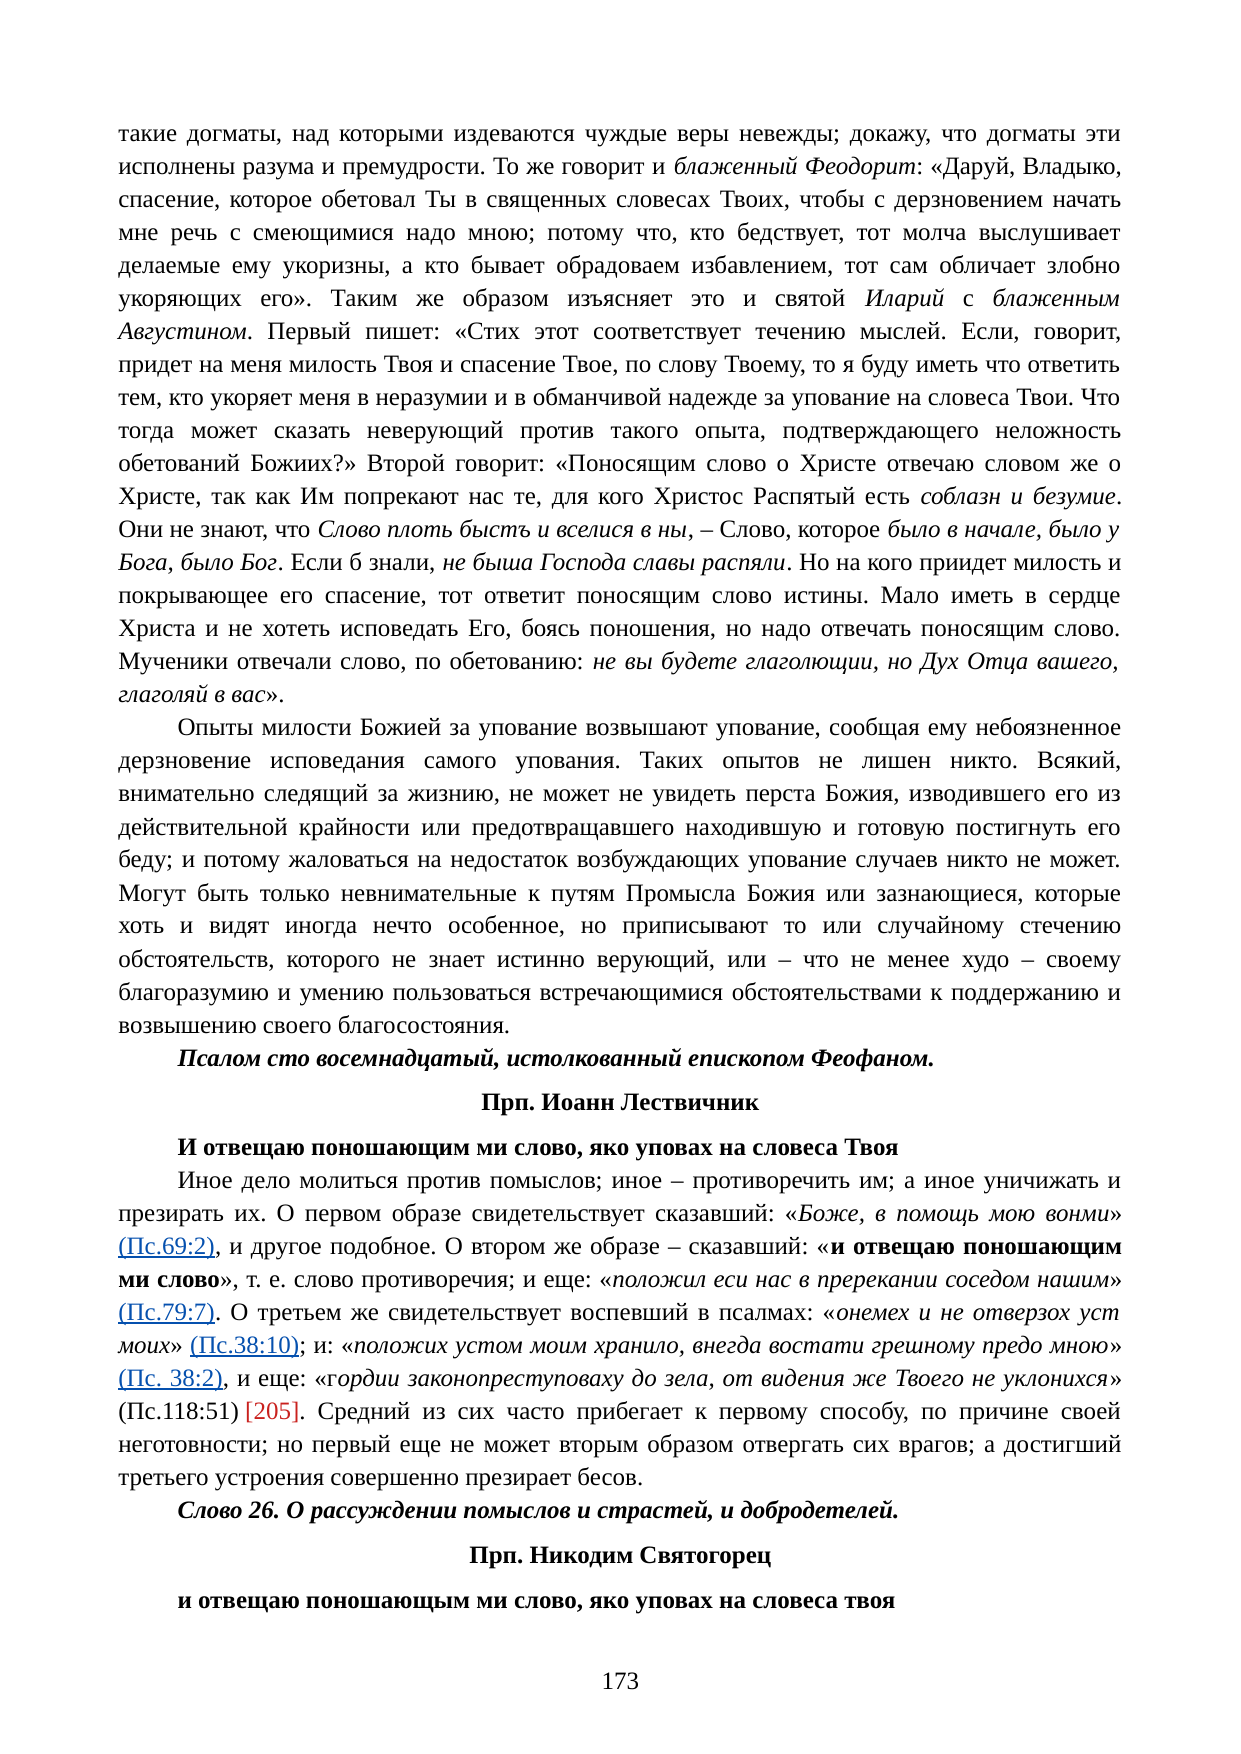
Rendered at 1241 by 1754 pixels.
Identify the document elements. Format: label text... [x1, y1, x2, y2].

text и отвещаю поношающым ми слово, яко уповах на словеса твоя [118, 1585, 1122, 1614]
text Иное дело молиться против помыслов; иное – противоречить им; а иное уничижать и презирать их. О первом образе свидетельствует сказавший: «Боже, в помощь мою вонми» (Пс.69:2), и другое подобное. О втором же образе – сказавший: «и отвещаю поношающим ми слово», т. е. слово противоречия; и еще: «положил еси нас в пререкании соседом нашим» (Пс.79:7). О третьем же свидетельствует воспевший в псалмах: «онемех и не отверзох уст моих» (Пс.38:10); и: «положих устом моим хранило, внегда востати грешному предо мною» (Пс. 38:2), и еще: «гордии законопреступоваху до зела, от видения же Твоего не уклонихся» (Пс.118:51) [205]. Средний из сих часто прибегает к первому способу, по причине своей неготовности; но первый еще не может вторым образом отвергать сих врагов; а достигший третьего устроения совершенно презирает бесов. [118, 1165, 1122, 1491]
text Псалом сто восемнадцатый, истолкованный епископом Феофаном. [118, 1043, 1122, 1071]
text И отвещаю поношающим ми слово, яко уповах на словеса Твоя [118, 1132, 1122, 1161]
text такие догматы, над которыми издеваются чуждые веры невежды; докажу, что догматы эти исполнены разума и премудрости. То же говорит и блаженный Феодорит: «Даруй, Владыко, спасение, которое обетовал Ты в священных словесах Твоих, чтобы с дерзновением начать мне речь с смеющимися надо мною; потому что, кто бедствует, тот молча выслушивает делаемые ему укоризны, а кто бывает обрадоваем избавлением, тот сам обличает злобно укоряющих его». Таким же образом изъясняет это и святой Иларий с блаженным Августином. Первый пишет: «Стих этот соответствует течению мыслей. Если, говорит, придет на меня милость Твоя и спасение Твое, по слову Твоему, то я буду иметь что ответить тем, кто укоряет меня в неразумии и в обманчивой надежде за упование на словеса Твои. Что тогда может сказать неверующий против такого опыта, подтверждающего неложность обетований Божиих?» Второй говорит: «Поносящим слово о Христе отвечаю словом же о Христе, так как Им попрекают нас те, для кого Христос Распятый есть соблазн и безумие. Они не знают, что Слово плоть быстъ и вселися в ны, – Слово, которое было в начале, было у Бога, было Бог. Если б знали, не быша Господа славы распяли. Но на кого приидет милость и покрывающее его спасение, тот ответит поносящим слово истины. Мало иметь в сердце Христа и не хотеть исповедать Его, боясь поношения, но надо отвечать поносящим слово. Мученики отвечали слово, по обетованию: не вы будете глаголющии, но Дух Отца вашего, глаголяй в вас». [118, 118, 1122, 708]
text Опыты милости Божией за упование возвышают упование, сообщая ему небоязненное дерзновение исповедания самого упования. Таких опытов не лишен никто. Всякий, внимательно следящий за жизнию, не может не увидеть перста Божия, изводившего его из действительной крайности или предотвращавшего находившую и готовую постигнуть его беду; и потому жаловаться на недостаток возбуждающих упование случаев никто не может. Могут быть только невнимательные к путям Промысла Божия или зазнающиеся, которые хоть и видят иногда нечто особенное, но приписывают то или случайному стечению обстоятельств, которого не знает истинно верующий, или – что не менее худо – своему благоразумию и умению пользоваться встречающимися обстоятельствами к поддержанию и возвышению своего благосостояния. [118, 712, 1122, 1038]
subtitle Прп. Иоанн Лествичник [118, 1087, 1122, 1116]
subtitle Прп. Никодим Святогорец [118, 1540, 1122, 1569]
text Слово 26. О рассуждении помыслов и страстей, и добродетелей. [118, 1496, 1122, 1524]
